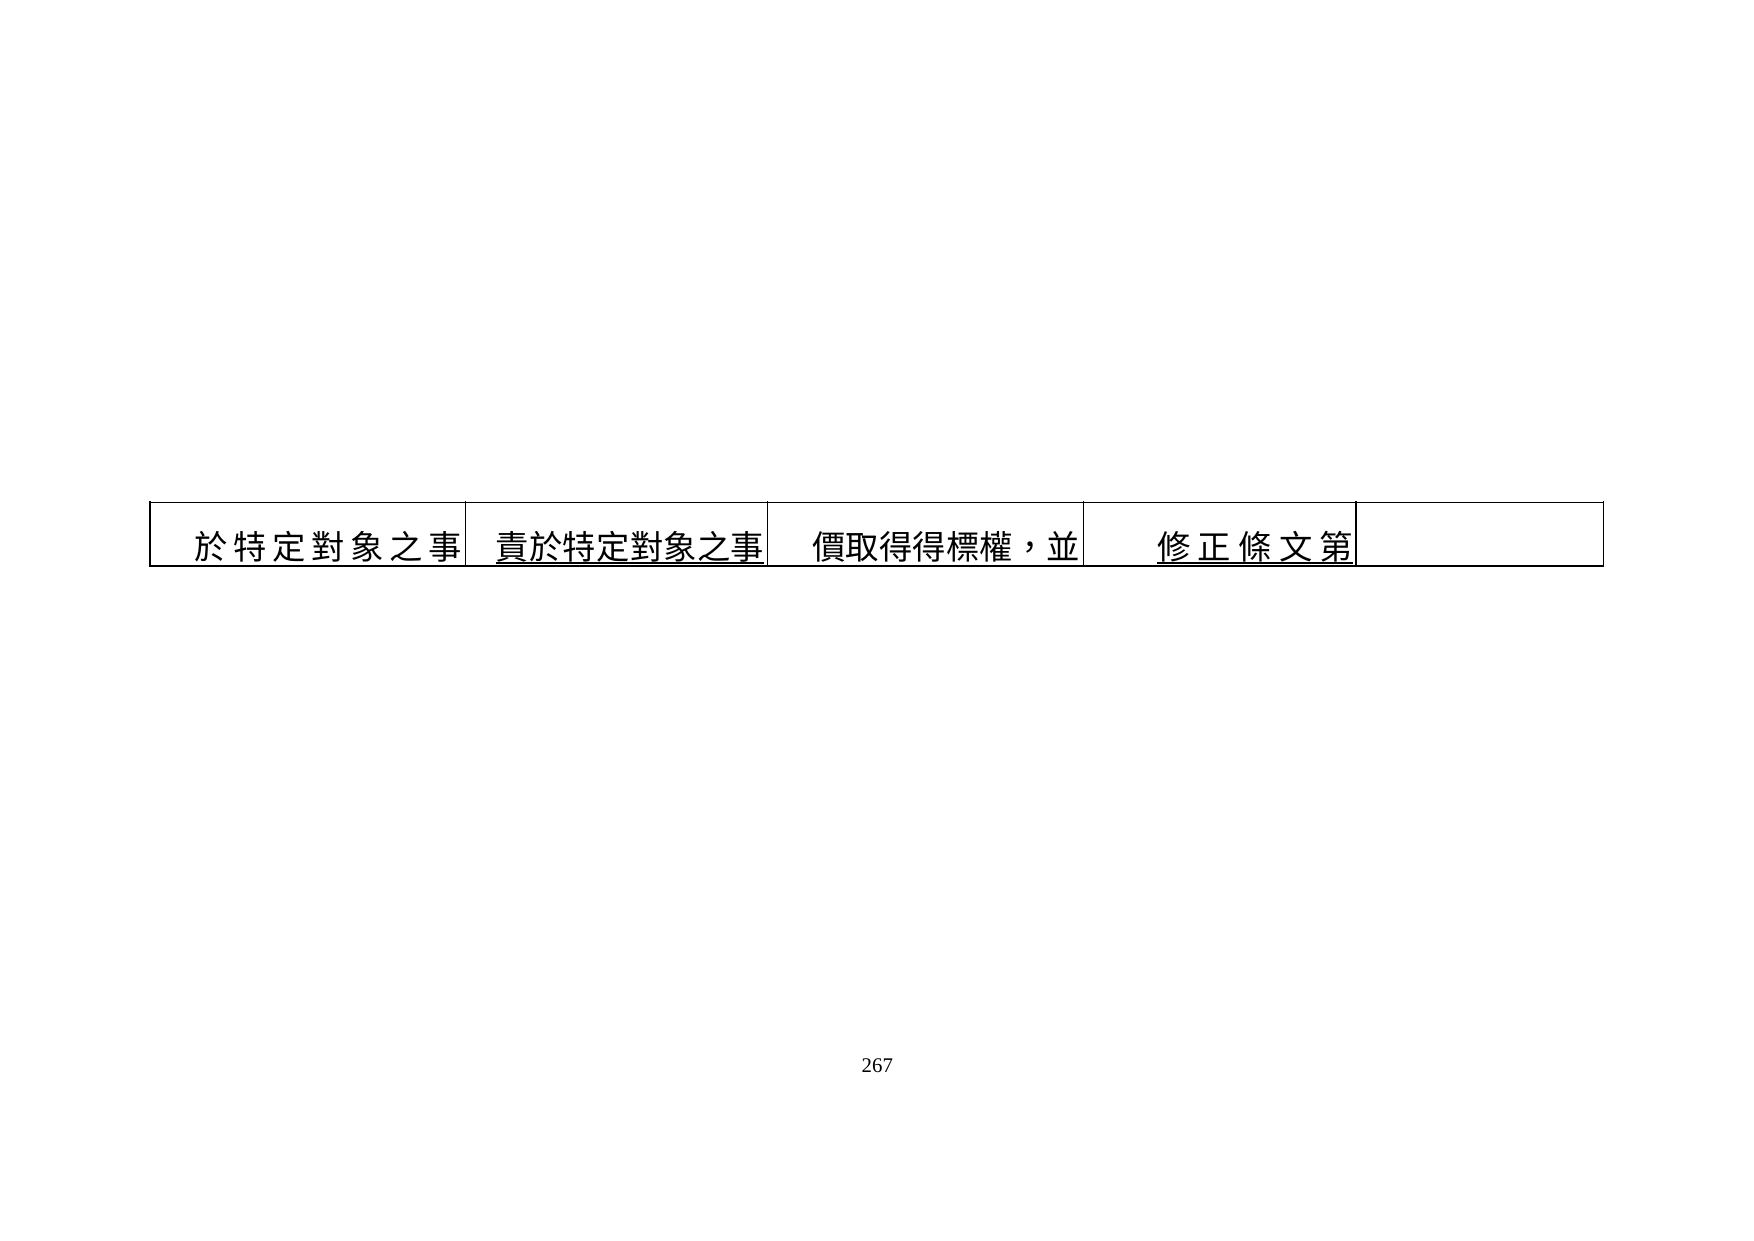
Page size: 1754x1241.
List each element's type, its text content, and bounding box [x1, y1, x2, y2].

table_cell 責於特定對象之事 [466, 503, 767, 565]
table_cell [1357, 503, 1603, 565]
table_cell 修正條文第 [1084, 503, 1355, 565]
table_cell 於特定對象之事 [151, 503, 465, 565]
table_cell 價取得得標權，並 [768, 503, 1083, 565]
